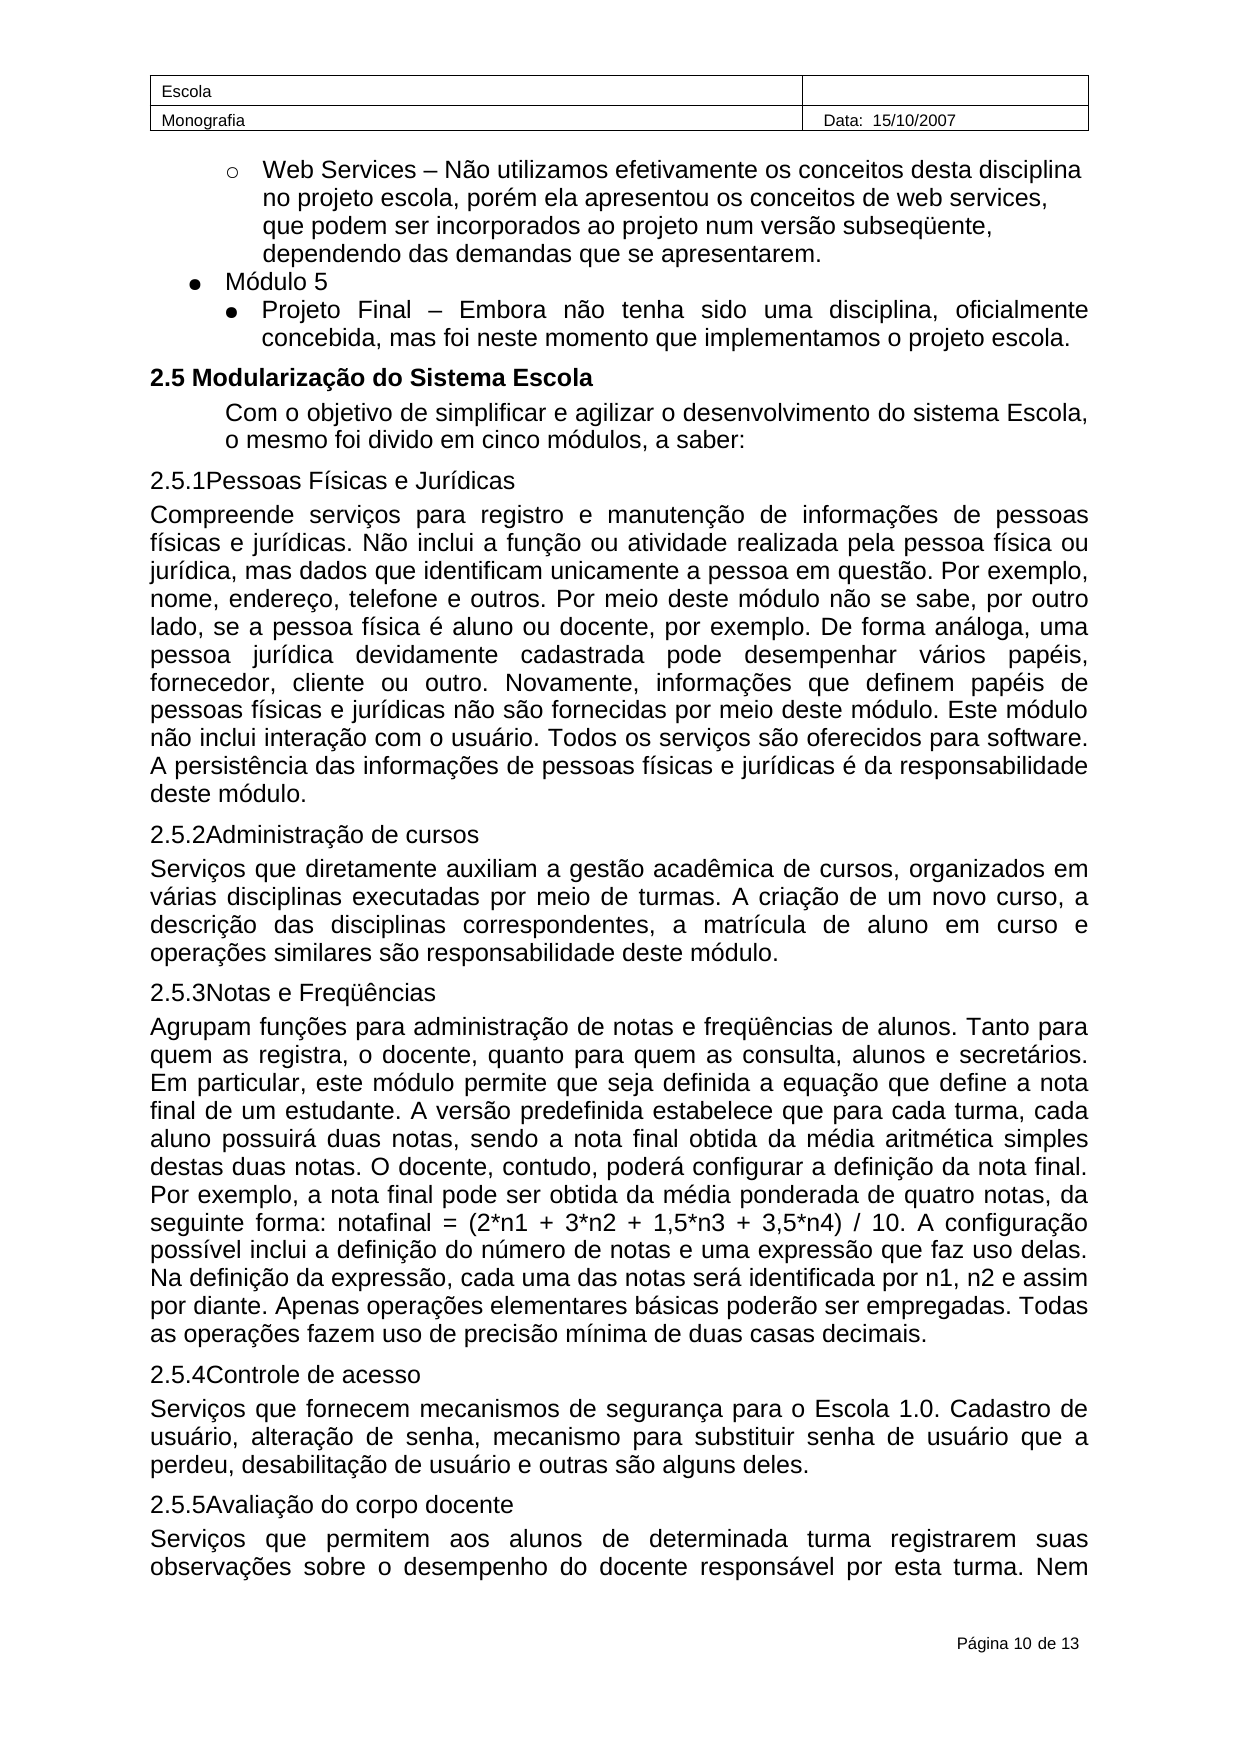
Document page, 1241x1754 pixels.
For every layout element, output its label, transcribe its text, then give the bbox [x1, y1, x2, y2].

subtitle Modularização do Sistema Escola [150, 364, 1090, 392]
subtitle Controle de acesso [150, 1360, 1090, 1388]
text Serviços que diretamente auxiliam a gestão acadêmica de cursos, organizados em várias disciplinas executadas por meio de turmas. A criação de um novo curso, a descrição das disciplinas correspondentes, a matrícula de aluno em curso e operações similares são responsabilidade deste módulo. [150, 854, 1090, 966]
text Compreende serviços para registro e manutenção de informações de pessoas físicas e jurídicas. Não inclui a função ou atividade realizada pela pessoa física ou jurídica, mas dados que identificam unicamente a pessoa em questão. Por exemplo, nome, endereço, telefone e outros. Por meio deste módulo não se sabe, por outro lado, se a pessoa física é aluno ou docente, por exemplo. De forma análoga, uma pessoa jurídica devidamente cadastrada pode desempenhar vários papéis, fornecedor, cliente ou outro. Novamente, informações que definem papéis de pessoas físicas e jurídicas não são fornecidas por meio deste módulo. Este módulo não inclui interação com o usuário. Todos os serviços são oferecidos para software. A persistência das informações de pessoas físicas e jurídicas é da responsabilidade deste módulo. [150, 501, 1090, 808]
list Com o objetivo de simplificar e agilizar o desenvolvimento do sistema Escola, o mesmo foi divido em cinco módulos, a saber: [187, 398, 1090, 454]
text Agrupam funções para administração de notas e freqüências de alunos. Tanto para quem as registra, o docente, quanto para quem as consulta, alunos e secretários. Em particular, este módulo permite que seja definida a equação que define a nota final de um estudante. A versão predefinida estabelece que para cada turma, cada aluno possuirá duas notas, sendo a nota final obtida da média aritmética simples destas duas notas. O docente, contudo, poderá configurar a definição da nota final. Por exemplo, a nota final pode ser obtida da média ponderada de quatro notas, da seguinte forma: notafinal = (2*n1 + 3*n2 + 1,5*n3 + 3,5*n4) / 10. A configuração possível inclui a definição do número de notas e uma expressão que faz uso delas. Na definição da expressão, cada uma das notas será identificada por n1, n2 e assim por diante. Apenas operações elementares básicas poderão ser empregadas. Todas as operações fazem uso de precisão mínima de duas casas decimais. [150, 1013, 1090, 1348]
subtitle Avaliação do corpo docente [150, 1491, 1090, 1519]
list Projeto Final – Embora não tenha sido uma disciplina, oficialmente concebida, mas foi neste momento que implementamos o projeto escola. [224, 296, 1090, 352]
text Serviços que permitem aos alunos de determinada turma registrarem suas observações sobre o desempenho do docente responsável por esta turma. Nem [150, 1525, 1090, 1581]
text Serviços que fornecem mecanismos de segurança para o Escola 1.0. Cadastro de usuário, alteração de senha, mecanismo para substituir senha de usuário que a perdeu, desabilitação de usuário e outras são alguns deles. [150, 1394, 1090, 1478]
subtitle Administração de cursos [150, 820, 1090, 848]
list Módulo 5 [187, 268, 1090, 296]
list Web Services – Não utilizamos efetivamente os conceitos desta disciplina no projeto escola, porém ela apresentou os conceitos de web services, que podem ser incorporados ao projeto num versão subseqüente, dependendo das demandas que se apresentarem. [225, 156, 1090, 268]
subtitle Notas e Freqüências [150, 979, 1090, 1007]
subtitle Pessoas Físicas e Jurídicas [150, 467, 1090, 494]
